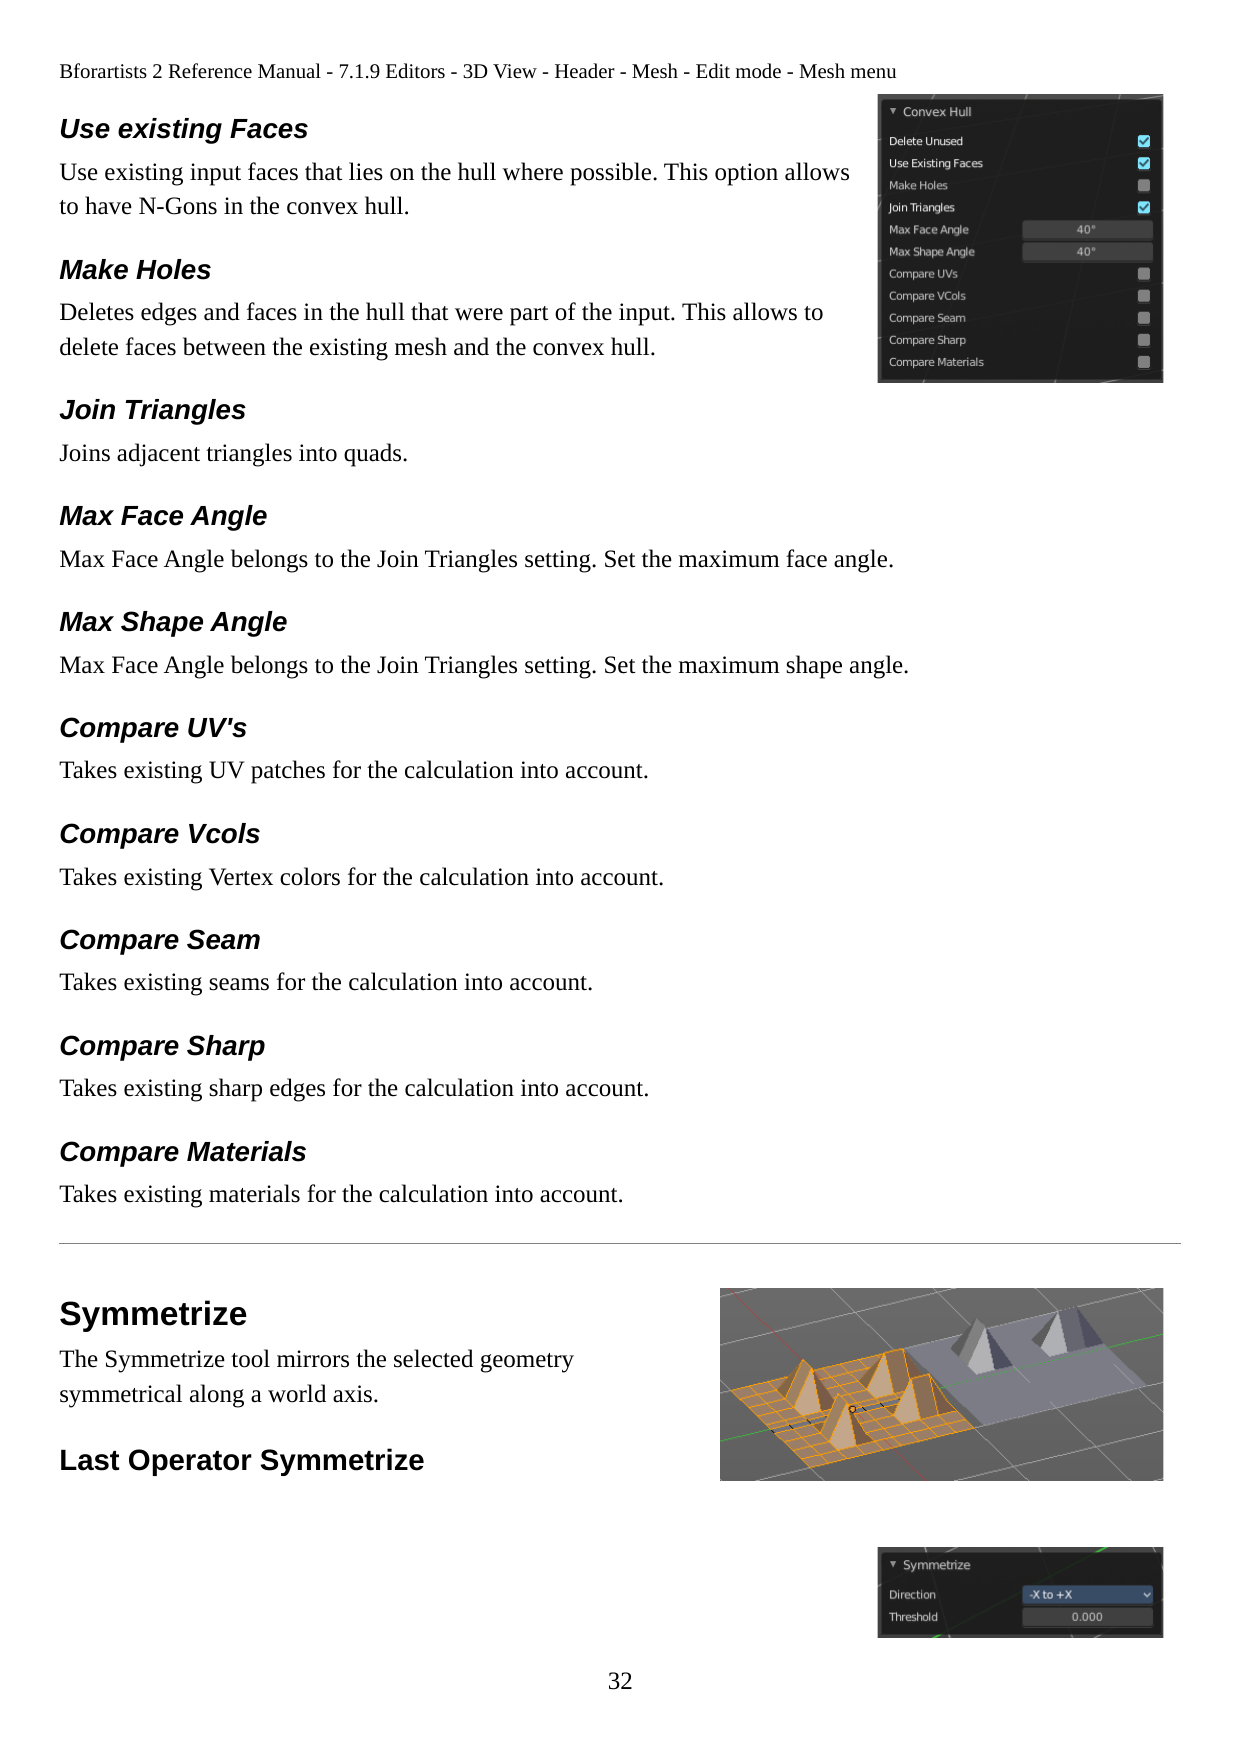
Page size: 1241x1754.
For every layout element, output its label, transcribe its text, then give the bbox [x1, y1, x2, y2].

subtitle Symmetrize [59, 1293, 720, 1332]
text Takes existing Vertex colors for the calculation into account. [59, 862, 1181, 890]
picture [720, 1288, 1164, 1481]
subtitle [1164, 1293, 1181, 1332]
picture [877, 1547, 1164, 1638]
text Max Face Angle belongs to the Join Triangles setting. Set the maximum face angle. [59, 544, 1181, 572]
subtitle [1164, 1443, 1181, 1476]
subtitle [1164, 113, 1181, 144]
subtitle Compare Sharp [59, 1029, 1181, 1061]
subtitle Max Face Angle [59, 499, 1181, 531]
text Use existing input faces that lies on the hull where possible. This option allows to have N-Gons in the convex hull. [59, 157, 877, 220]
subtitle Compare Seam [59, 923, 1181, 955]
text Max Face Angle belongs to the Join Triangles setting. Set the maximum shape angle. [59, 650, 1181, 678]
subtitle Join Triangles [59, 393, 1181, 425]
subtitle Compare Materials [59, 1135, 1181, 1167]
subtitle Compare Vcols [59, 817, 1181, 849]
picture [877, 94, 1164, 383]
text Takes existing materials for the calculation into account. [59, 1179, 1181, 1208]
text Joins adjacent triangles into quads. [59, 438, 1181, 467]
text Takes existing sharp edges for the calculation into account. [59, 1073, 1181, 1102]
text Deletes edges and faces in the hull that were part of the input. This allows to delete faces between the existing mesh and the convex hull. [59, 297, 877, 361]
text Takes existing UV patches for the calculation into account. [59, 756, 1181, 784]
subtitle Last Operator Symmetrize [59, 1443, 720, 1476]
subtitle Use existing Faces [59, 113, 877, 144]
subtitle Compare UV's [59, 711, 1181, 743]
subtitle [1164, 253, 1181, 285]
text Takes existing seams for the calculation into account. [59, 967, 1181, 996]
subtitle Max Shape Angle [59, 605, 1181, 637]
text The Symmetrize tool mirrors the selected geometry symmetrical along a world axis. [59, 1344, 720, 1408]
subtitle Make Holes [59, 253, 877, 285]
